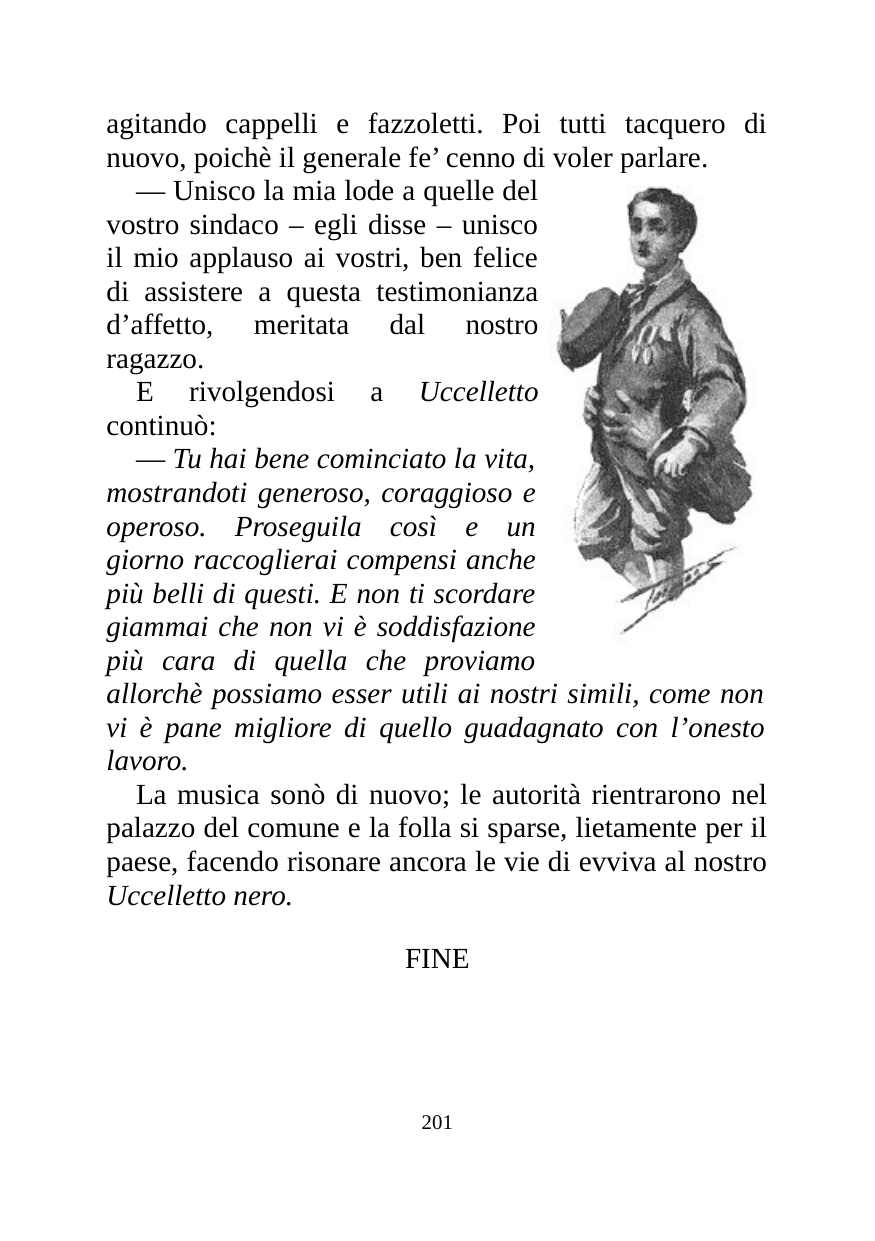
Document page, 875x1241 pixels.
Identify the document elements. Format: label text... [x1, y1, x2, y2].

text — Tu hai bene cominciato la vita, mostrandoti generoso, coraggioso e operoso. Proseguila così e un giorno raccoglierai compensi anche più belli di questi. E non ti scordare giammai che non vi è soddisfazione più cara di quella che proviamo allorchè possiamo esser utili ai nostri simili, come non vi è pane migliore di quello guadagnato con l’onesto lavoro. [106, 442, 768, 777]
picture [538, 173, 768, 649]
text La musica sonò di nuovo; le autorità rientrarono nel palazzo del comune e la folla si sparse, lietamente per il paese, facendo risonare ancora le vie di evviva al nostro Uccelletto nero. [106, 777, 768, 911]
text FINE [106, 941, 768, 974]
text agitando cappelli e fazzoletti. Poi tutti tacquero di nuovo, poichè il generale fe’ cenno di voler parlare. [106, 106, 768, 173]
text E rivolgendosi a Uccelletto continuò: [106, 374, 538, 442]
text — Unisco la mia lode a quelle del vostro sindaco – egli disse – unisco il mio applauso ai vostri, ben felice di assistere a questa testimonianza d’affetto, meritata dal nostro ragazzo. [106, 173, 538, 374]
